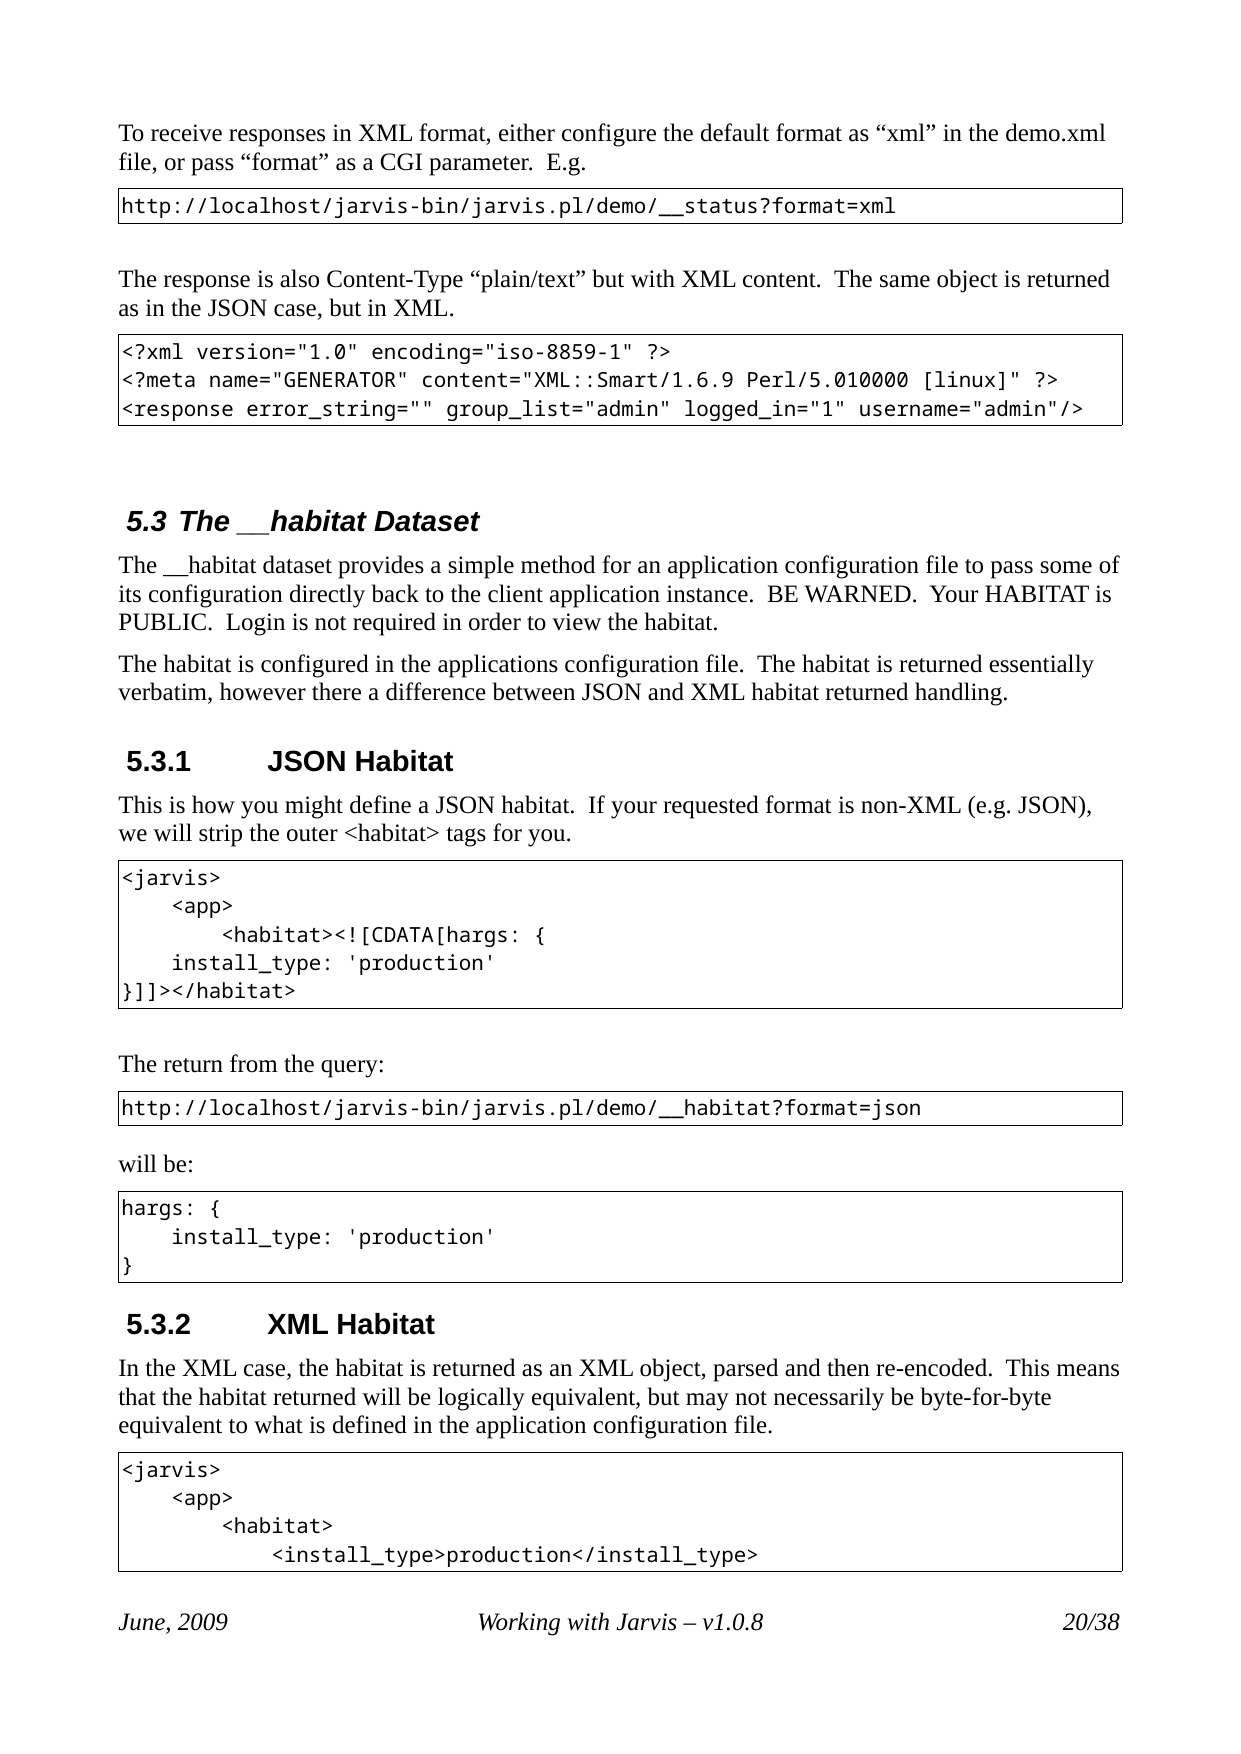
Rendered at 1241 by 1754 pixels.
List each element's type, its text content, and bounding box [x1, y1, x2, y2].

text In the XML case, the habitat is returned as an XML object, parsed and then re-encoded. This means that the habitat returned will be logically equivalent, but may not necessarily be byte-for-byte equivalent to what is defined in the application configuration file. [118, 1353, 1122, 1439]
text <jarvis> [119, 861, 1122, 888]
subtitle The __habitat Dataset [118, 504, 1122, 537]
text The response is also Content-Type “plain/text” but with XML content. The same object is returned as in the JSON case, but in XML. [118, 264, 1122, 321]
subtitle JSON Habitat [118, 744, 1122, 777]
text <app> [119, 1480, 1122, 1508]
text This is how you might define a JSON habitat. If your requested format is non-XML (e.g. JSON), we will strip the outer <habitat> tags for you. [118, 790, 1122, 847]
text <jarvis> [119, 1453, 1122, 1480]
text The __habitat dataset provides a simple method for an application configuration file to pass some of its configuration directly back to the client application instance. BE WARNED. Your HABITAT is PUBLIC. Login is not required in order to view the habitat. [118, 550, 1122, 636]
text <install_type>production</install_type> [119, 1537, 1122, 1571]
text install_type: 'production' [119, 945, 1122, 973]
text } [119, 1247, 1122, 1282]
text <response error_string="" group_list="admin" logged_in="1" username="admin"/> [119, 391, 1122, 425]
text }]]></habitat> [119, 973, 1122, 1008]
text <habitat> [119, 1508, 1122, 1537]
text http://localhost/jarvis-bin/jarvis.pl/demo/__habitat?format=json [119, 1092, 1122, 1125]
text To receive responses in XML format, either configure the default format as “xml” in the demo.xml file, or pass “format” as a CGI parameter. E.g. [118, 118, 1122, 176]
text <app> [119, 888, 1122, 917]
text <?xml version="1.0" encoding="iso-8859-1" ?> [119, 335, 1122, 362]
text <?meta name="GENERATOR" content="XML::Smart/1.6.9 Perl/5.010000 [linux]" ?> [119, 362, 1122, 391]
text The return from the query: [118, 1049, 1122, 1078]
text <habitat><![CDATA[hargs: { [119, 917, 1122, 945]
subtitle XML Habitat [118, 1307, 1122, 1340]
text install_type: 'production' [119, 1219, 1122, 1247]
text The habitat is configured in the applications configuration file. The habitat is returned essentially verbatim, however there a difference between JSON and XML habitat returned handling. [118, 649, 1122, 706]
text will be: [118, 1149, 1122, 1178]
text http://localhost/jarvis-bin/jarvis.pl/demo/__status?format=xml [119, 189, 1122, 223]
text hargs: { [119, 1192, 1122, 1219]
